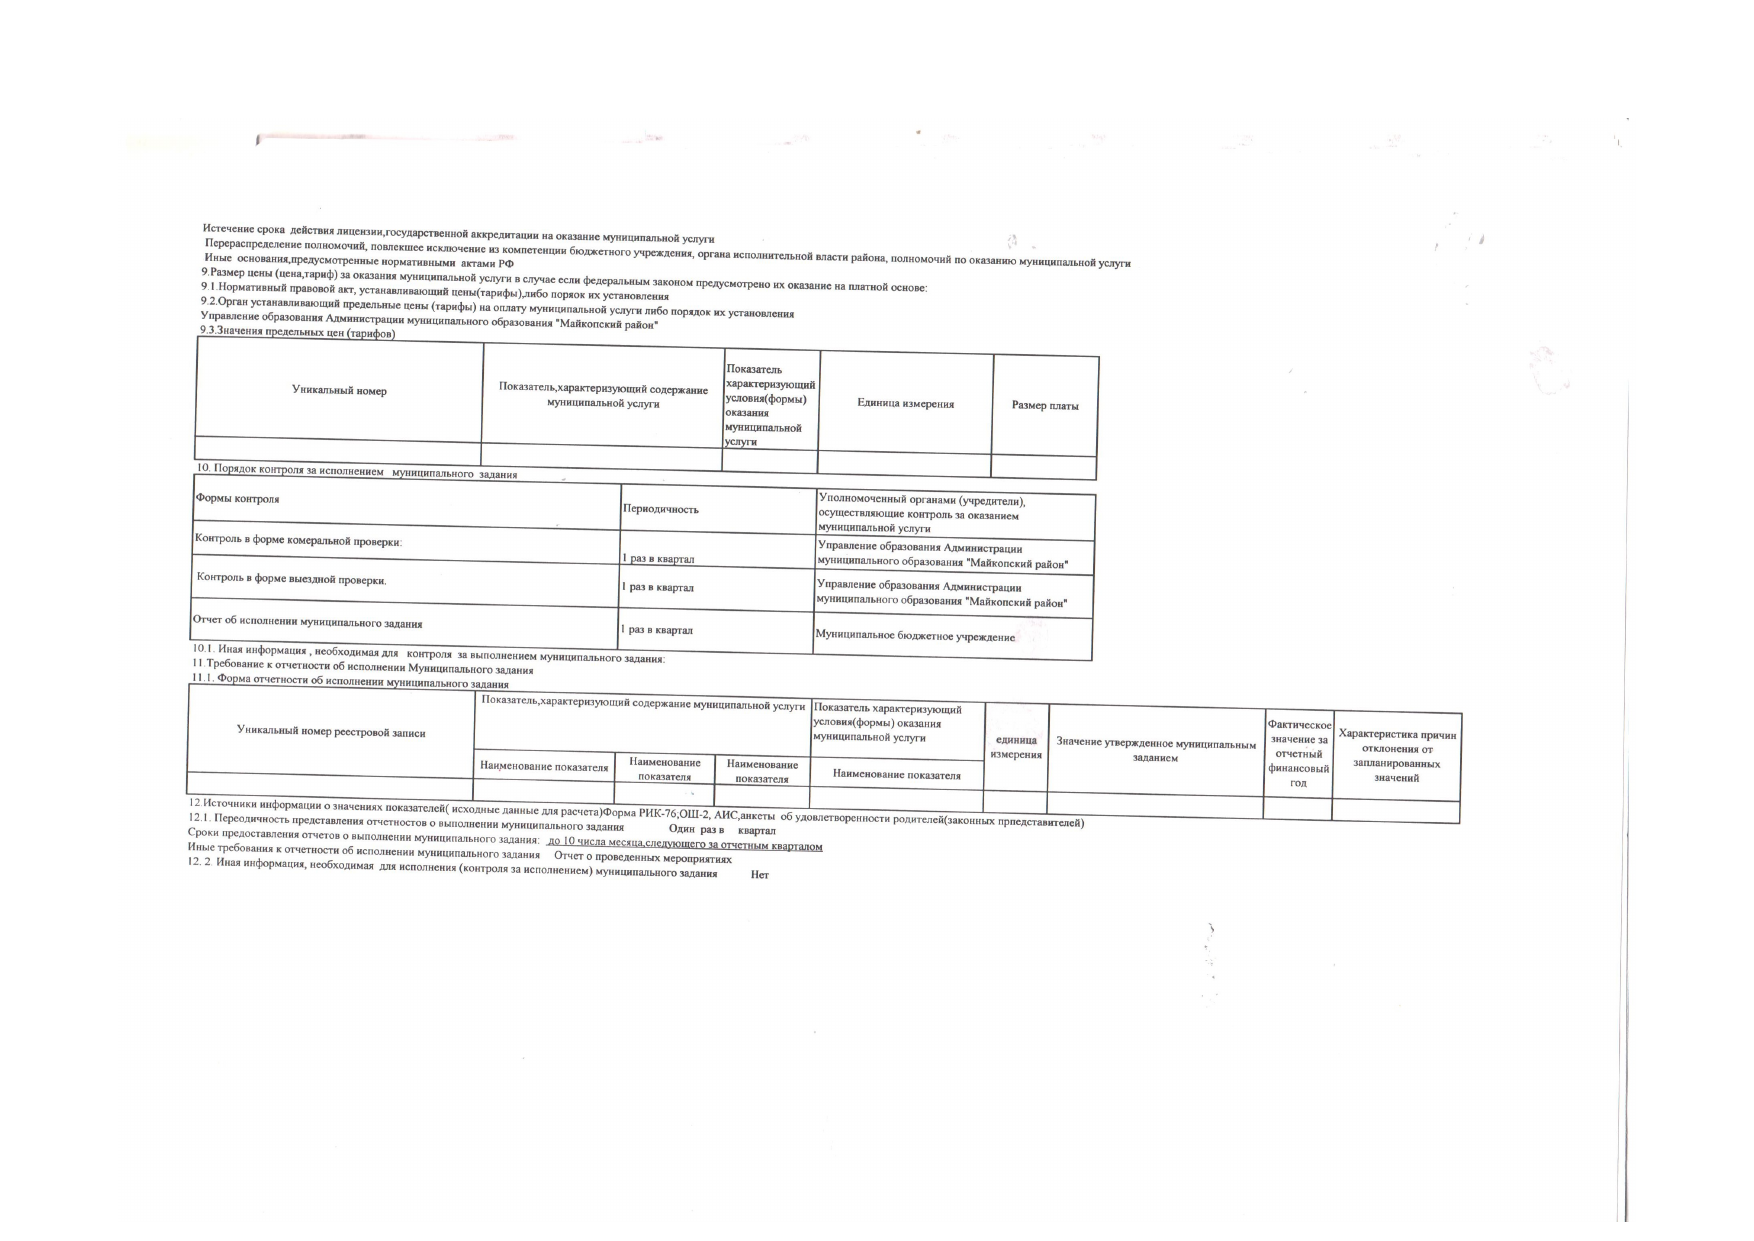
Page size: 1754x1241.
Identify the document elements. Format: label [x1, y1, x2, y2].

picture [118, 118, 1636, 1222]
